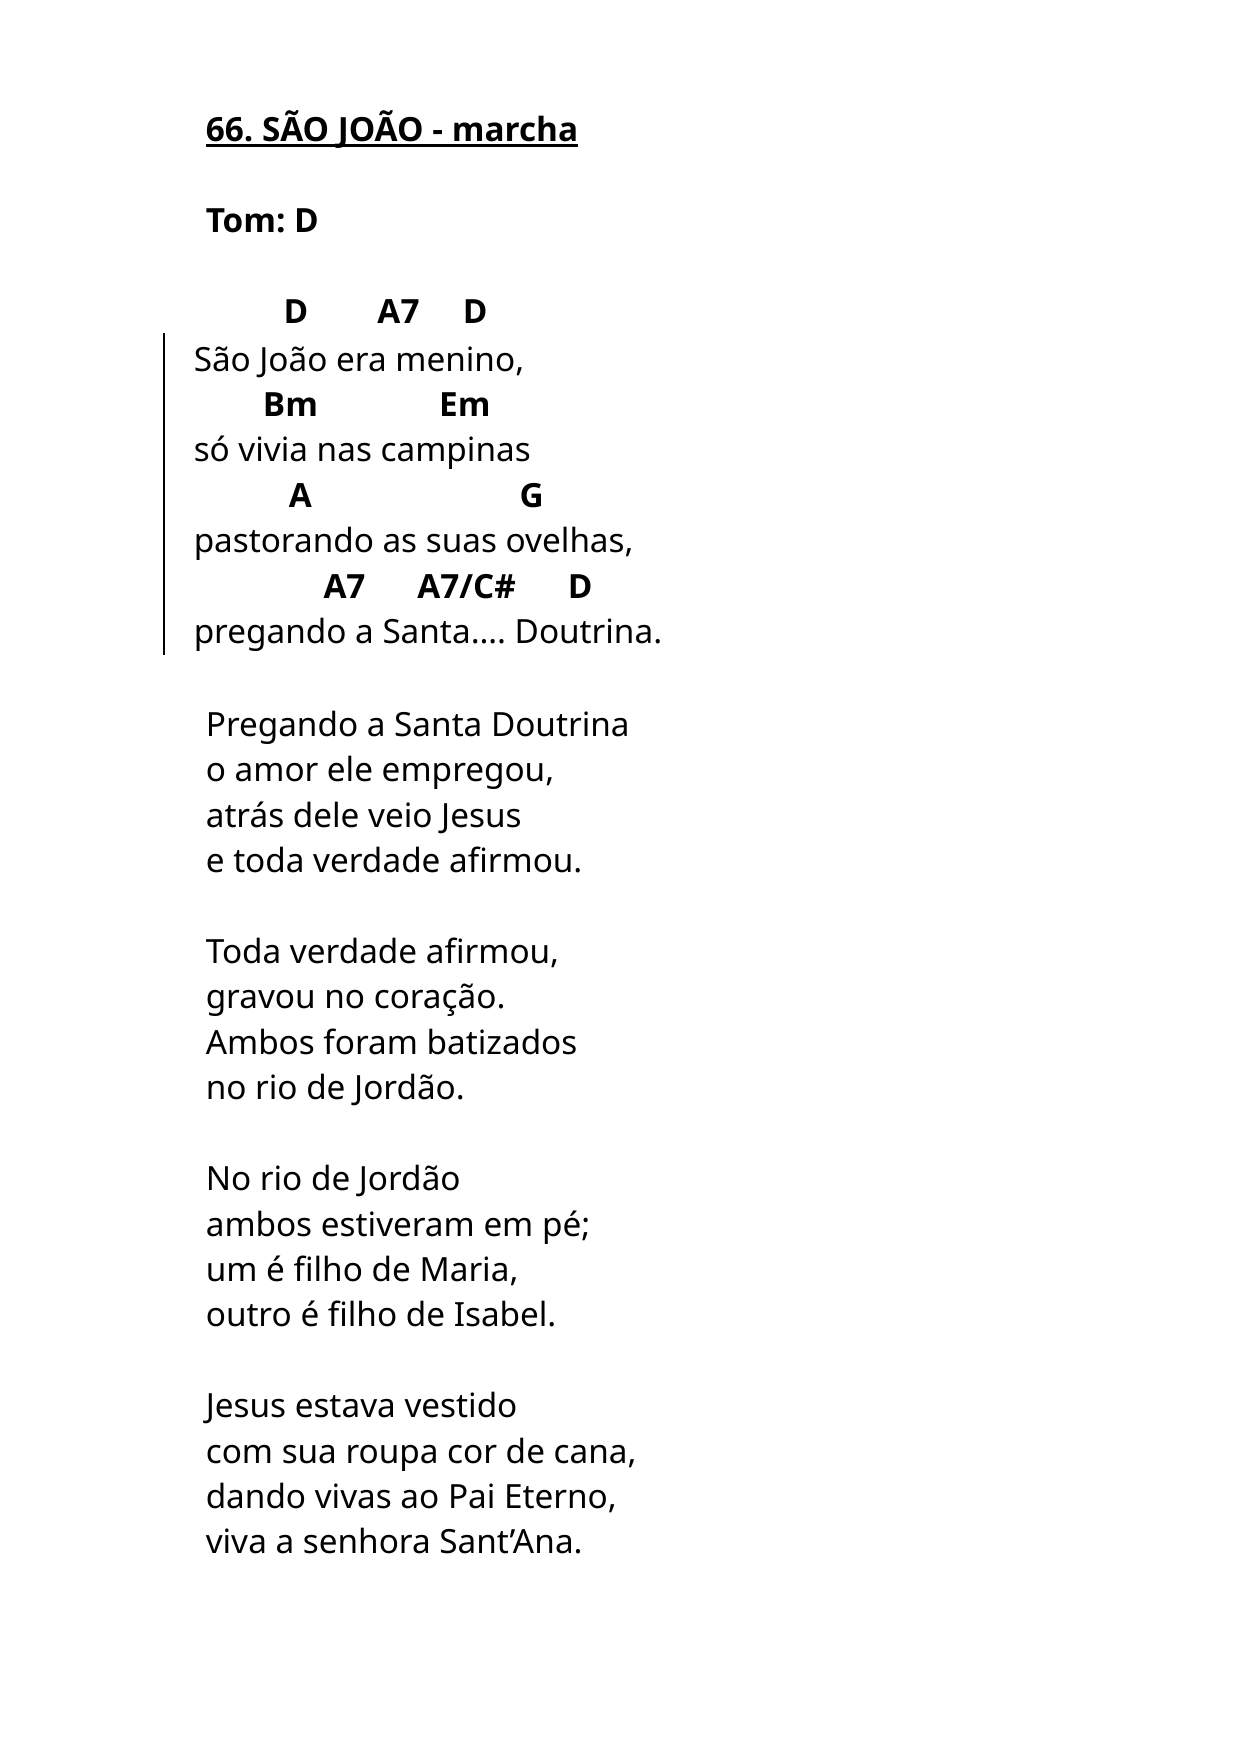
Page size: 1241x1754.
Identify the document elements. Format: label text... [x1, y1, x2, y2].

text no rio de Jordão. [177, 1064, 1063, 1109]
subtitle 66. SÃO JOÃO - marcha [177, 106, 1063, 152]
text dando vivas ao Pai Eterno, [177, 1473, 1063, 1518]
text Jesus estava vestido [177, 1382, 1063, 1427]
subtitle D A7 D [177, 288, 1063, 333]
text Pregando a Santa Doutrina [177, 701, 1063, 746]
text o amor ele empregou, [177, 746, 1063, 792]
text No rio de Jordão [177, 1155, 1063, 1200]
text Toda verdade afirmou, [177, 928, 1063, 973]
text um é filho de Maria, [177, 1246, 1063, 1291]
text gravou no coração. [177, 973, 1063, 1019]
text e toda verdade afirmou. [177, 837, 1063, 882]
subtitle Tom: D [177, 197, 1063, 242]
text viva a senhora Sant’Ana. [177, 1518, 1063, 1564]
text atrás dele veio Jesus [177, 792, 1063, 837]
table_header São João era menino, Bm Em só vivia nas campinas A G pastorando as suas ovelhas, A7 A7/C# D pregando a Santa…. Doutrina. [165, 335, 1050, 653]
text outro é filho de Isabel. [177, 1291, 1063, 1337]
text Ambos foram batizados [177, 1019, 1063, 1064]
text com sua roupa cor de cana, [177, 1427, 1063, 1473]
text ambos estiveram em pé; [177, 1200, 1063, 1246]
